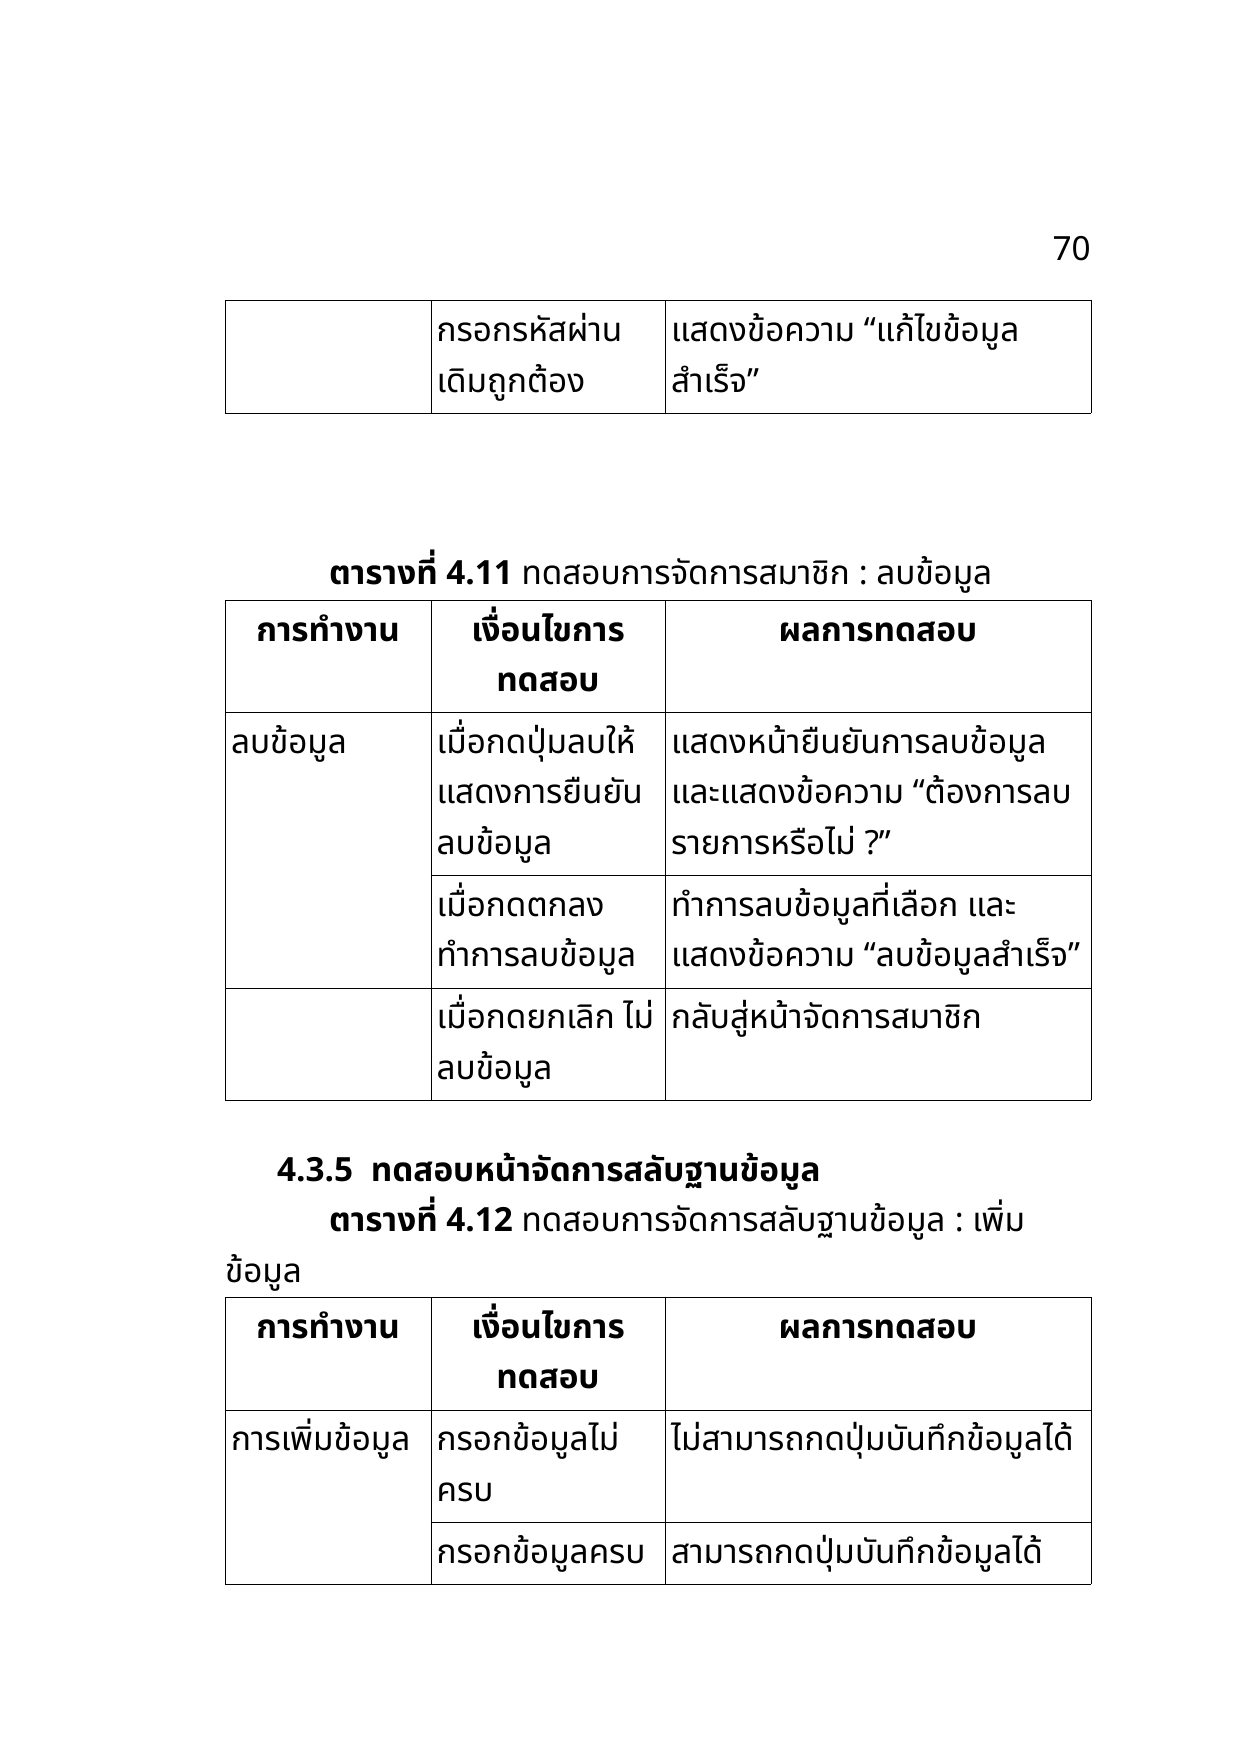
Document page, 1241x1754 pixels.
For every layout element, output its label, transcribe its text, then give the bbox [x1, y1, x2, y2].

table_cell กรอกข้อมูลครบ [432, 1523, 665, 1584]
table_cell กลับสู่หน้าจัดการสมาชิก [666, 989, 1091, 1100]
table_header การทำงาน [226, 1298, 431, 1409]
table_cell การเพิ่มข้อมูล [226, 1411, 431, 1584]
table_cell ไม่สามารถกดปุ่มบันทึกข้อมูลได้ [666, 1411, 1091, 1522]
table_cell [226, 989, 431, 1100]
table_cell เมื่อกดปุ่มลบให้แสดงการยืนยันลบข้อมูล [432, 713, 665, 875]
table_header ผลการทดสอบ [666, 601, 1091, 712]
table_cell [226, 301, 431, 413]
table_header ผลการทดสอบ [666, 1298, 1091, 1409]
table_cell แสดงหน้ายืนยันการลบข้อมูล และแสดงข้อความ “ต้องการลบรายการหรือไม่ ?” [666, 713, 1091, 875]
table_cell สามารถกดปุ่มบันทึกข้อมูลได้ [666, 1523, 1091, 1584]
table_cell เมื่อกดยกเลิก ไม่ลบข้อมูล [432, 989, 665, 1100]
table_header เงื่อนไขการทดสอบ [432, 1298, 665, 1409]
table_header เงื่อนไขการทดสอบ [432, 601, 665, 712]
table_cell แสดงข้อความ “แก้ไขข้อมูลสำเร็จ” [666, 301, 1091, 413]
text 4.3.5 ทดสอบหน้าจัดการสลับฐานข้อมูล [225, 1146, 1091, 1196]
table_cell กรอกรหัสผ่านเดิมถูกต้อง [432, 301, 665, 413]
table_cell ลบข้อมูล [226, 713, 431, 988]
table_cell กรอกข้อมูลไม่ครบ [432, 1411, 665, 1522]
table_header การทำงาน [226, 601, 431, 712]
text ตารางที่ 4.11 ทดสอบการจัดการสมาชิก : ลบข้อมูล [225, 549, 1091, 600]
text ตารางที่ 4.12 ทดสอบการจัดการสลับฐานข้อมูล : เพิ่มข้อมูล [225, 1196, 1091, 1297]
table_cell ทำการลบข้อมูลที่เลือก และแสดงข้อความ “ลบข้อมูลสำเร็จ” [666, 876, 1091, 988]
table_cell เมื่อกดตกลง ทำการลบข้อมูล [432, 876, 665, 988]
